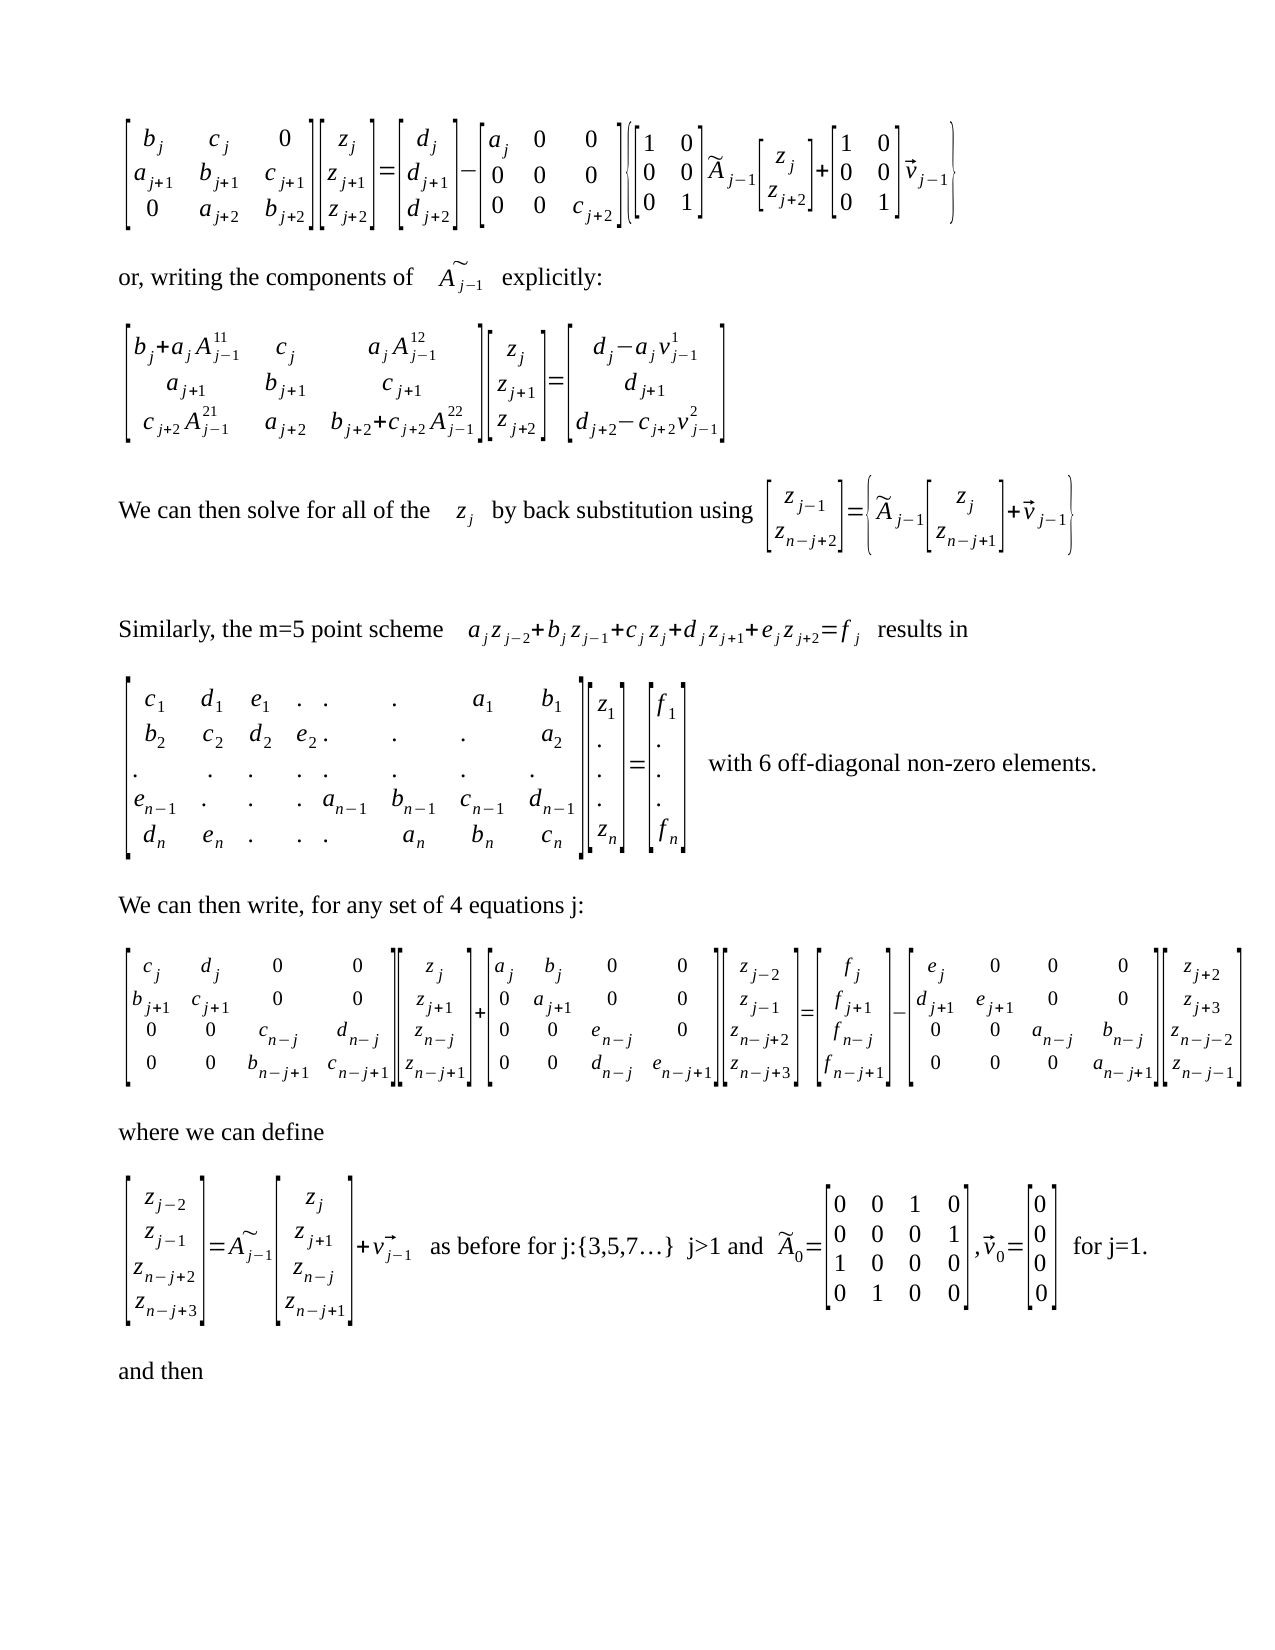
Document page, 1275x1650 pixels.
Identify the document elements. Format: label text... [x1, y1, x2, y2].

text with 6 off-diagonal non-zero elements. [118, 675, 1187, 861]
text where we can define [118, 1117, 1187, 1146]
text and then [118, 1356, 1187, 1385]
text Similarly, the m=5 point scheme results in [118, 614, 1187, 647]
text We can then write, for any set of 4 equations j: [118, 890, 1187, 919]
text or, writing the components of explicitly: [118, 261, 1187, 294]
text We can then solve for all of the by back substitution using [118, 474, 1187, 557]
text as before for j:{3,5,7…} j>1 and for j=1. [118, 1174, 1187, 1327]
